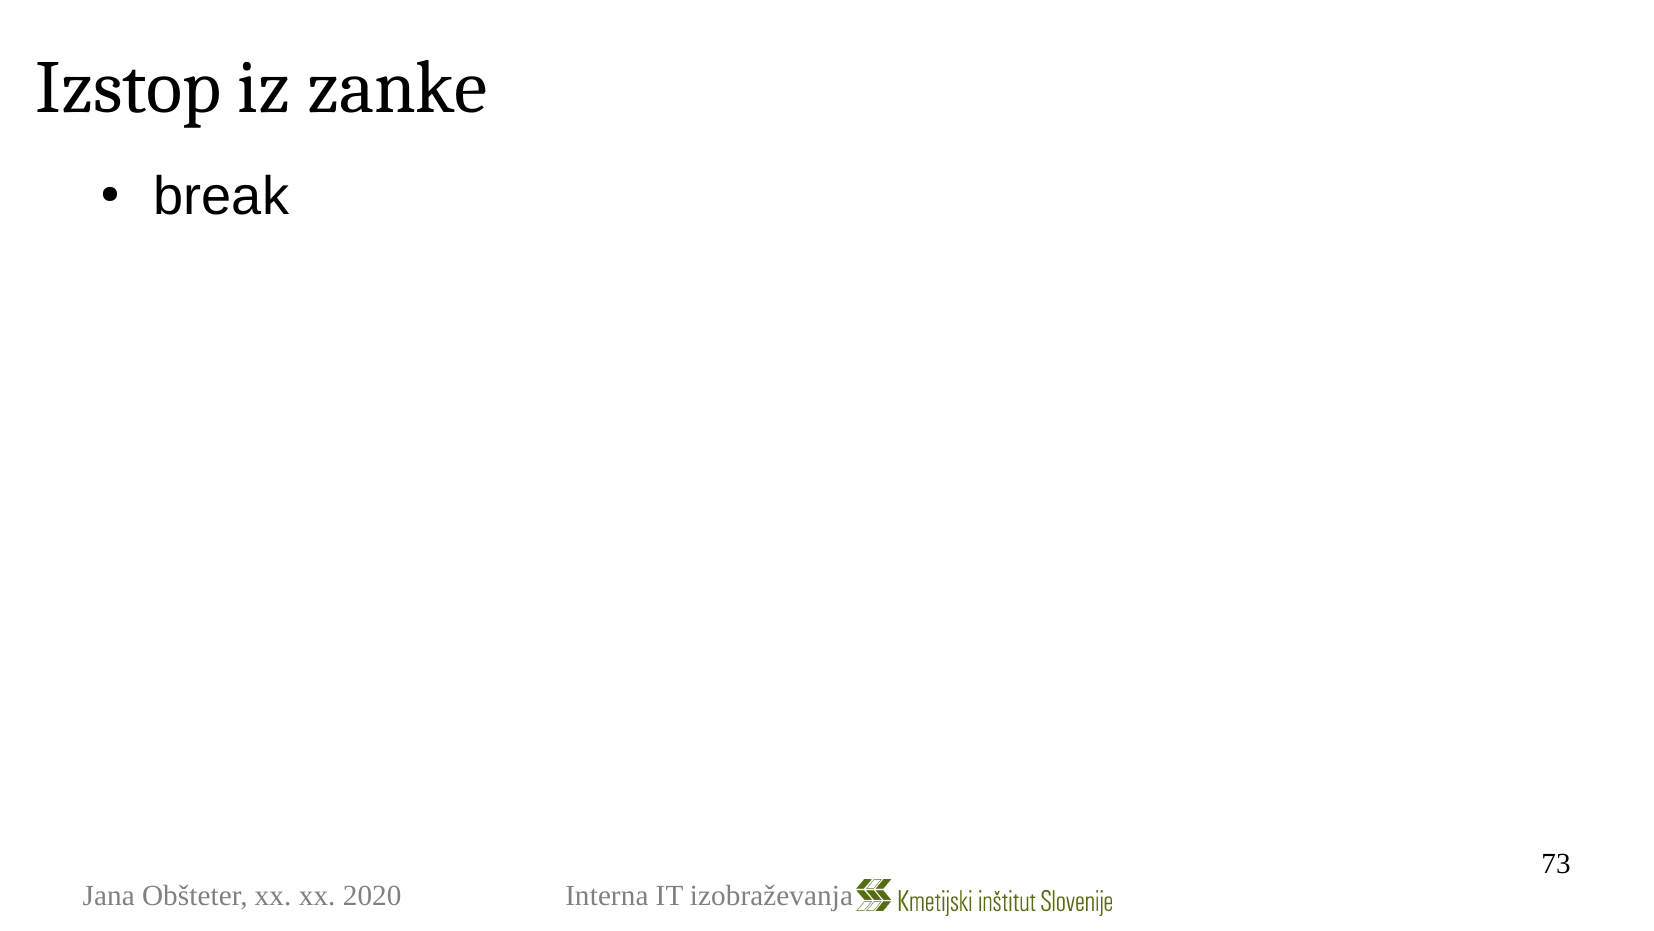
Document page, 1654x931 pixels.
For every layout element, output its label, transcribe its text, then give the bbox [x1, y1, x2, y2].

list break [82, 165, 1642, 827]
title Izstop iz zanke [35, 21, 1524, 154]
picture [856, 879, 1112, 916]
